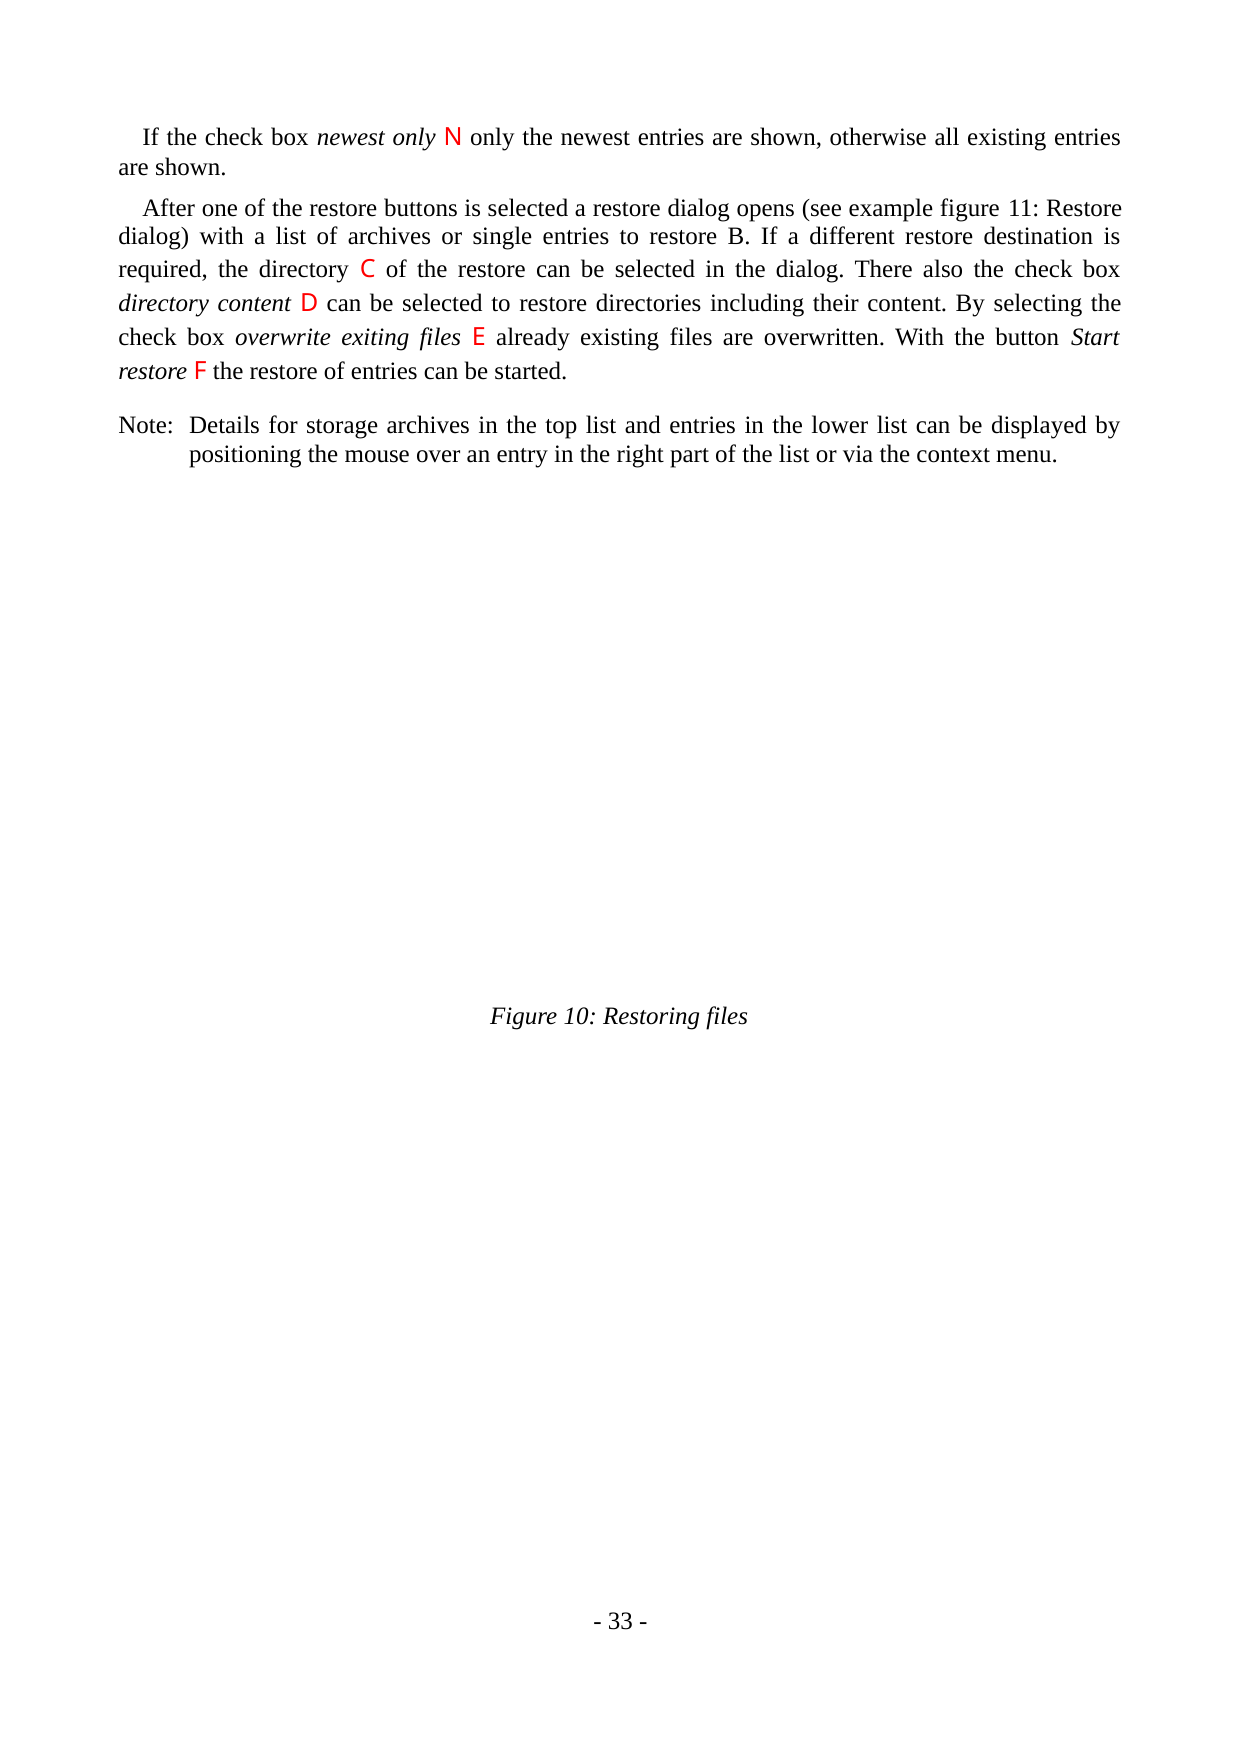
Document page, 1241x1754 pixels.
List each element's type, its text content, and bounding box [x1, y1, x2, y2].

text Note: Details for storage archives in the top list and entries in the lower list can be displayed by positioning the mouse over an entry in the right part of the list or via the context menu. [118, 410, 1122, 467]
text If the check box newest only N only the newest entries are shown, otherwise all existing entries are shown. [118, 118, 1122, 181]
text After one of the restore buttons is selected a restore dialog opens (see example figure 11: Restore dialog) with a list of archives or single entries to restore B. If a different restore destination is required, the directory C of the restore can be selected in the dialog. There also the check box directory content D can be selected to restore directories including their content. By selecting the check box overwrite exiting files E already existing files are overwritten. With the button Start restore F the restore of entries can be started. [118, 193, 1122, 386]
text Figure 10: Restoring files [322, 515, 918, 1029]
